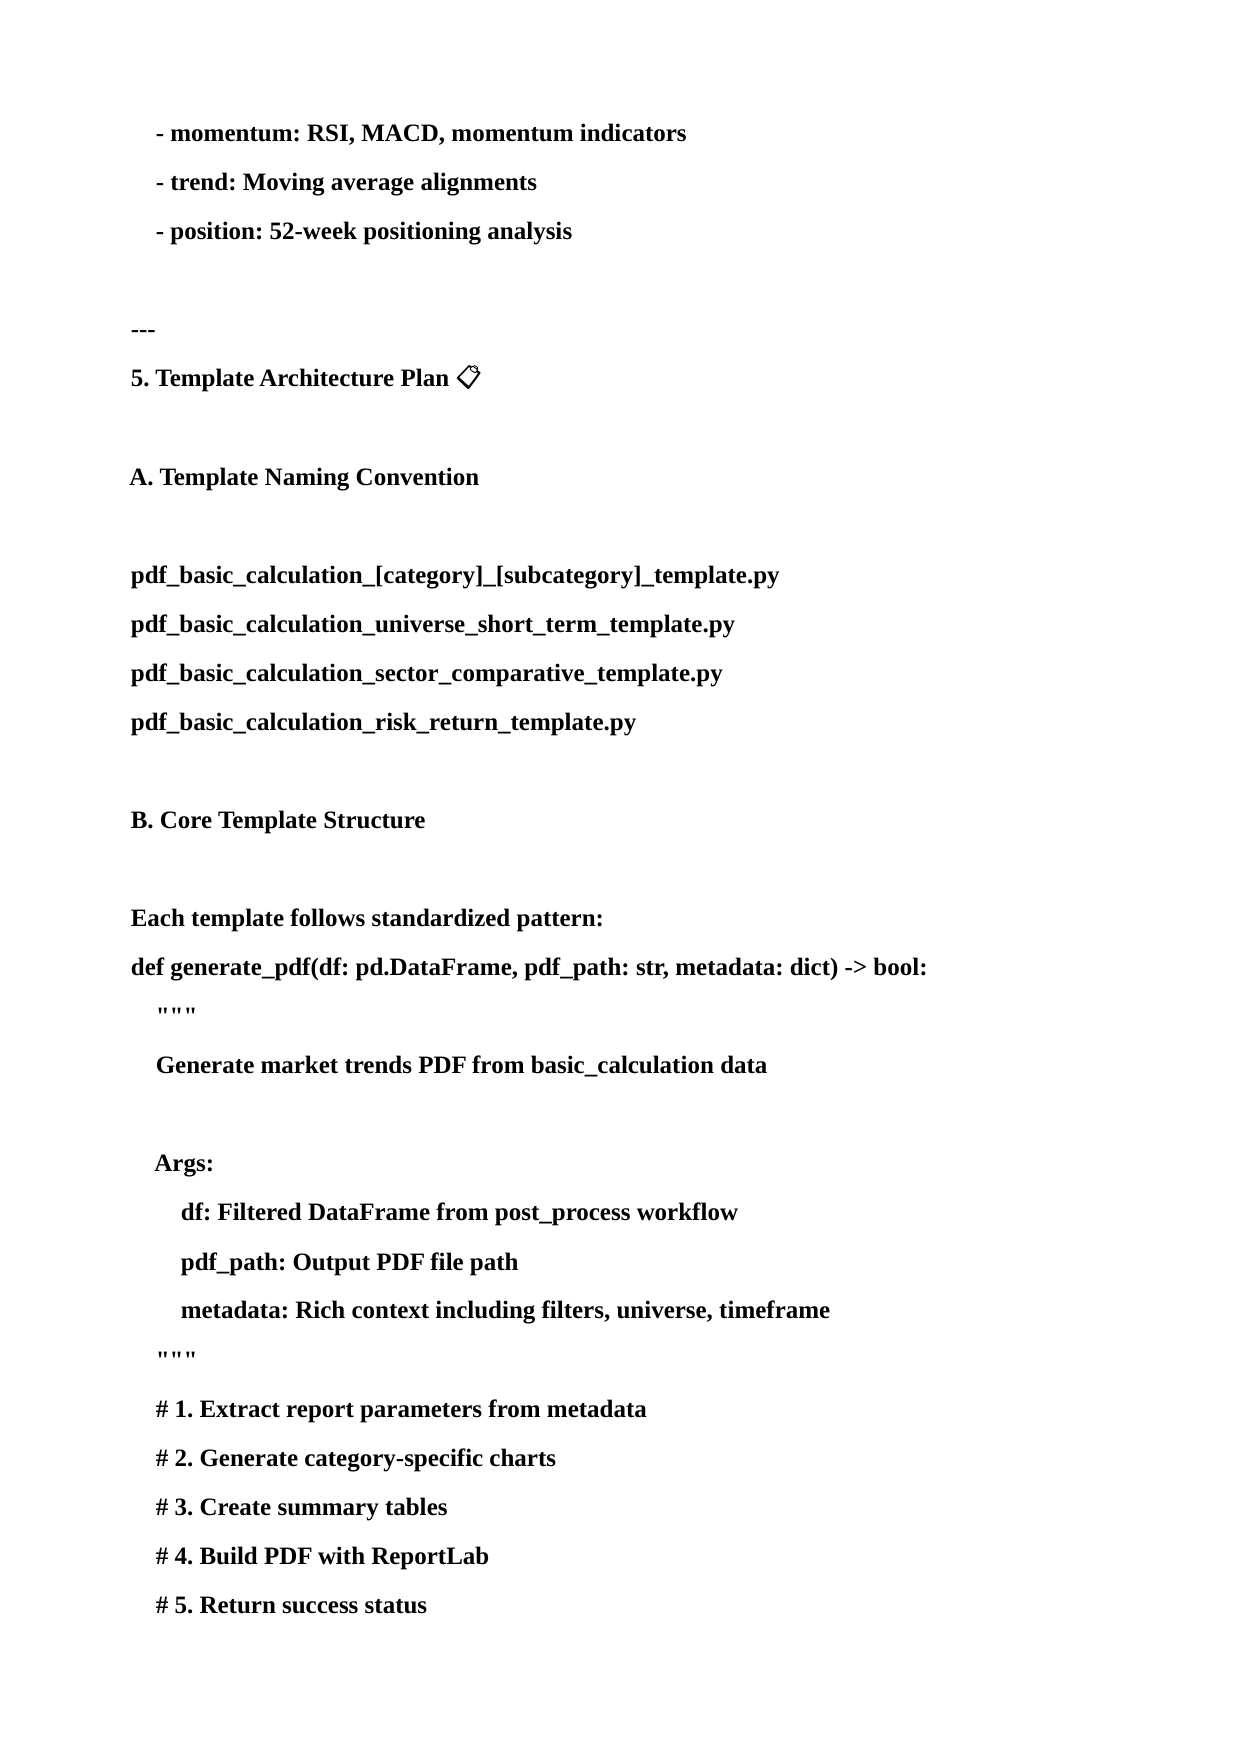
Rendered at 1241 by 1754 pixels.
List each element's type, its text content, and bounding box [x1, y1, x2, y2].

text 5. Template Architecture Plan 📋 [118, 363, 1122, 392]
text Generate market trends PDF from basic_calculation data [118, 1050, 1122, 1079]
text """ [118, 1001, 1122, 1030]
text Each template follows standardized pattern: [118, 903, 1122, 932]
text pdf_basic_calculation_sector_comparative_template.py [118, 658, 1122, 687]
text pdf_basic_calculation_risk_return_template.py [118, 707, 1122, 736]
text Args: [118, 1148, 1122, 1177]
text B. Core Template Structure [118, 805, 1122, 834]
text --- [118, 314, 1122, 343]
text pdf_basic_calculation_universe_short_term_template.py [118, 609, 1122, 637]
text # 3. Create summary tables [118, 1492, 1122, 1521]
text - position: 52-week positioning analysis [118, 216, 1122, 245]
text pdf_path: Output PDF file path [118, 1247, 1122, 1275]
text # 2. Generate category-specific charts [118, 1443, 1122, 1472]
text # 5. Return success status [118, 1590, 1122, 1619]
text - trend: Moving average alignments [118, 167, 1122, 196]
text def generate_pdf(df: pd.DataFrame, pdf_path: str, metadata: dict) -> bool: [118, 952, 1122, 981]
text A. Template Naming Convention [118, 462, 1122, 490]
text # 4. Build PDF with ReportLab [118, 1541, 1122, 1570]
text """ [118, 1345, 1122, 1373]
text pdf_basic_calculation_[category]_[subcategory]_template.py [118, 560, 1122, 588]
text - momentum: RSI, MACD, momentum indicators [118, 118, 1122, 147]
text metadata: Rich context including filters, universe, timeframe [118, 1296, 1122, 1324]
text df: Filtered DataFrame from post_process workflow [118, 1197, 1122, 1226]
text # 1. Extract report parameters from metadata [118, 1394, 1122, 1422]
